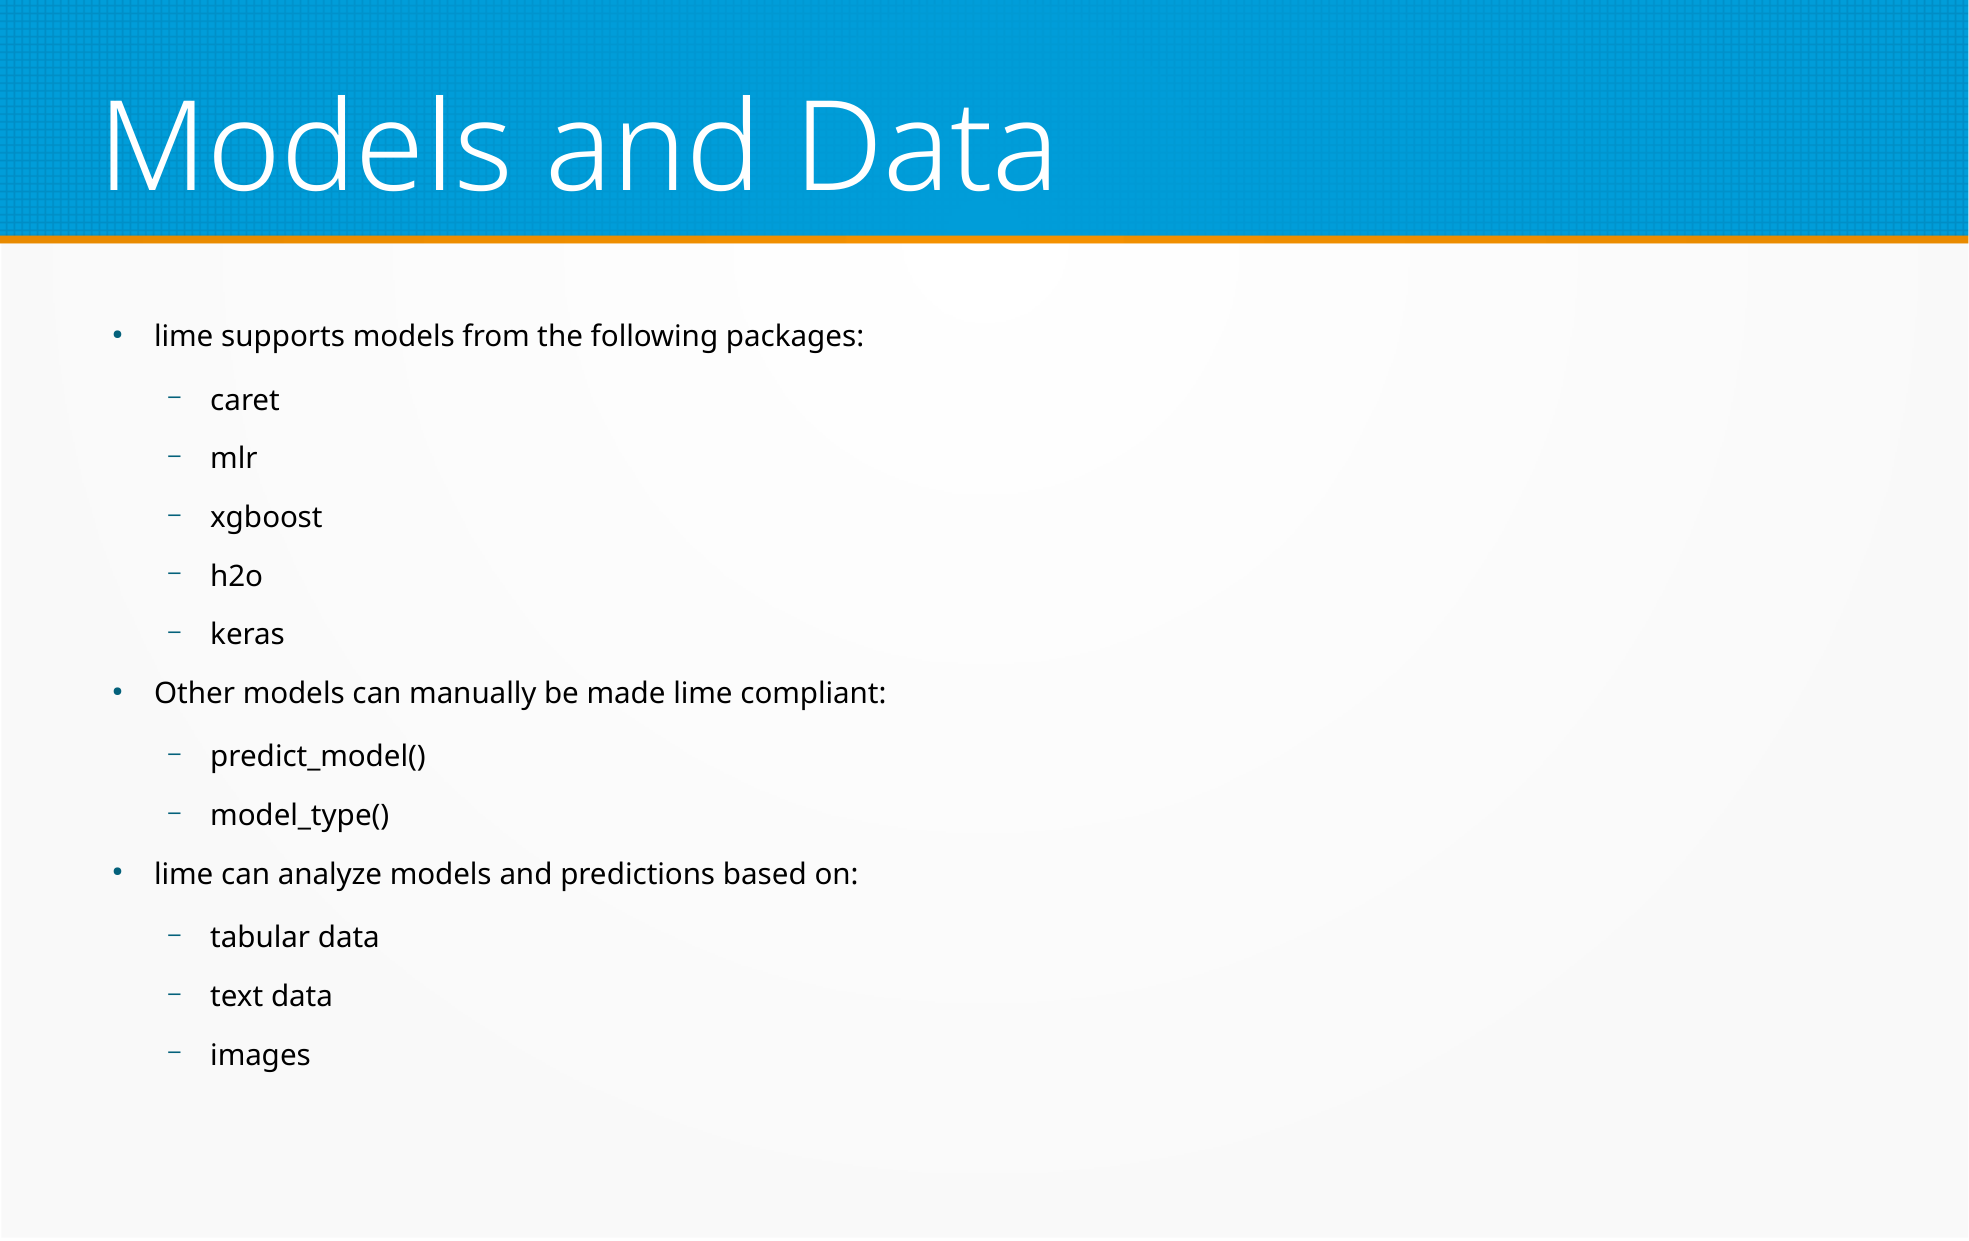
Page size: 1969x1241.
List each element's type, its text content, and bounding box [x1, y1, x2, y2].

title Models and Data [98, 19, 1870, 227]
picture [0, 236, 1969, 1241]
list lime supports models from the following packages: caret mlr xgboost h2o keras Other models can manually be made lime compliant: predict_model() model_type() lime can analyze models and predictions based on: tabular data text data images [98, 315, 1861, 1081]
